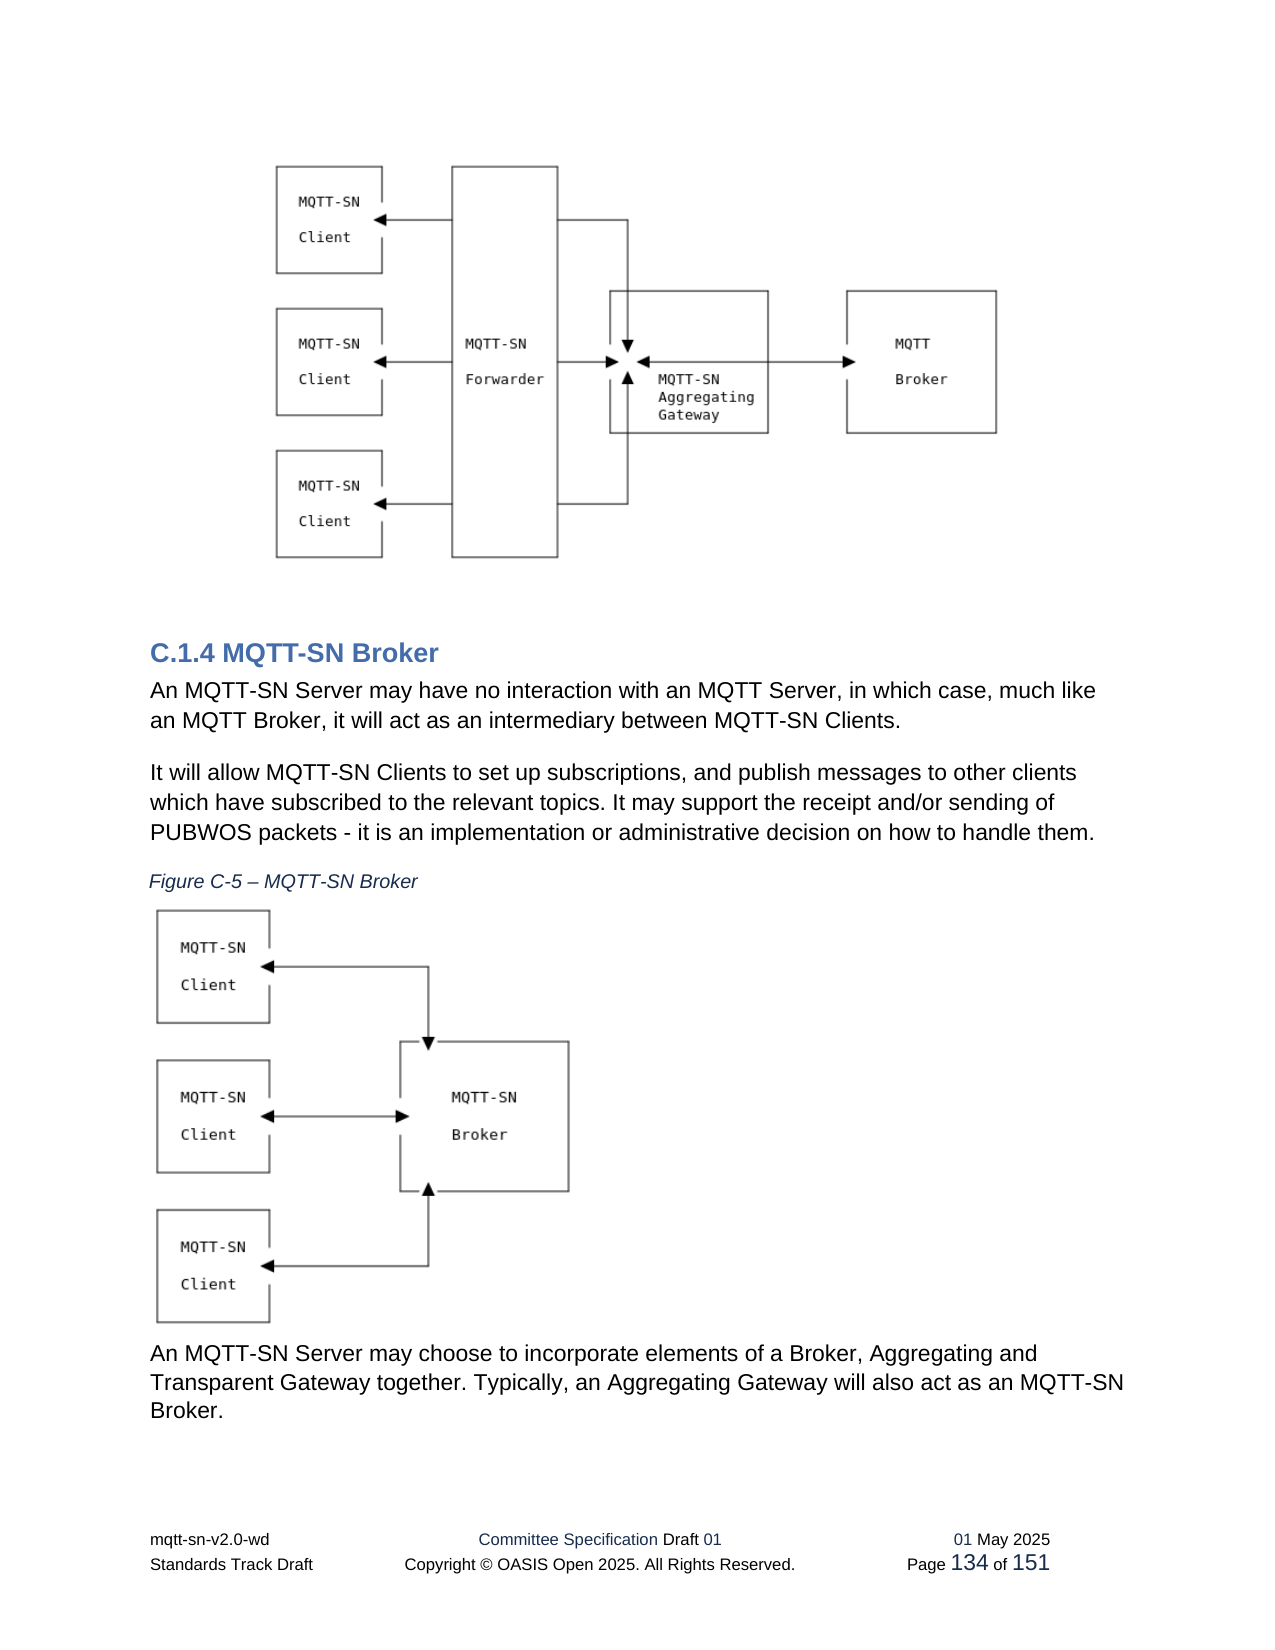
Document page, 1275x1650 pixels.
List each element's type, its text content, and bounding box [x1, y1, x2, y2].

text An MQTT-SN Server may choose to incorporate elements of a Broker, Aggregating and Transparent Gateway together. Typically, an Aggregating Gateway will also act as an MQTT-SN Broker. [150, 1340, 1124, 1423]
picture [268, 150, 1004, 575]
text Figure C-5 – MQTT-SN Broker [148, 870, 1124, 893]
picture [148, 892, 578, 1341]
text It will allow MQTT-SN Clients to set up subscriptions, and publish messages to other clients which have subscribed to the relevant topics. It may support the receipt and/or sending of PUBWOS packets - it is an implementation or administrative decision on how to handle them. [150, 758, 1125, 845]
subtitle C.1.4 MQTT-SN Broker [150, 637, 1124, 668]
text An MQTT-SN Server may have no interaction with an MQTT Server, in which case, much like an MQTT Broker, it will act as an intermediary between MQTT-SN Clients. [150, 677, 1125, 734]
